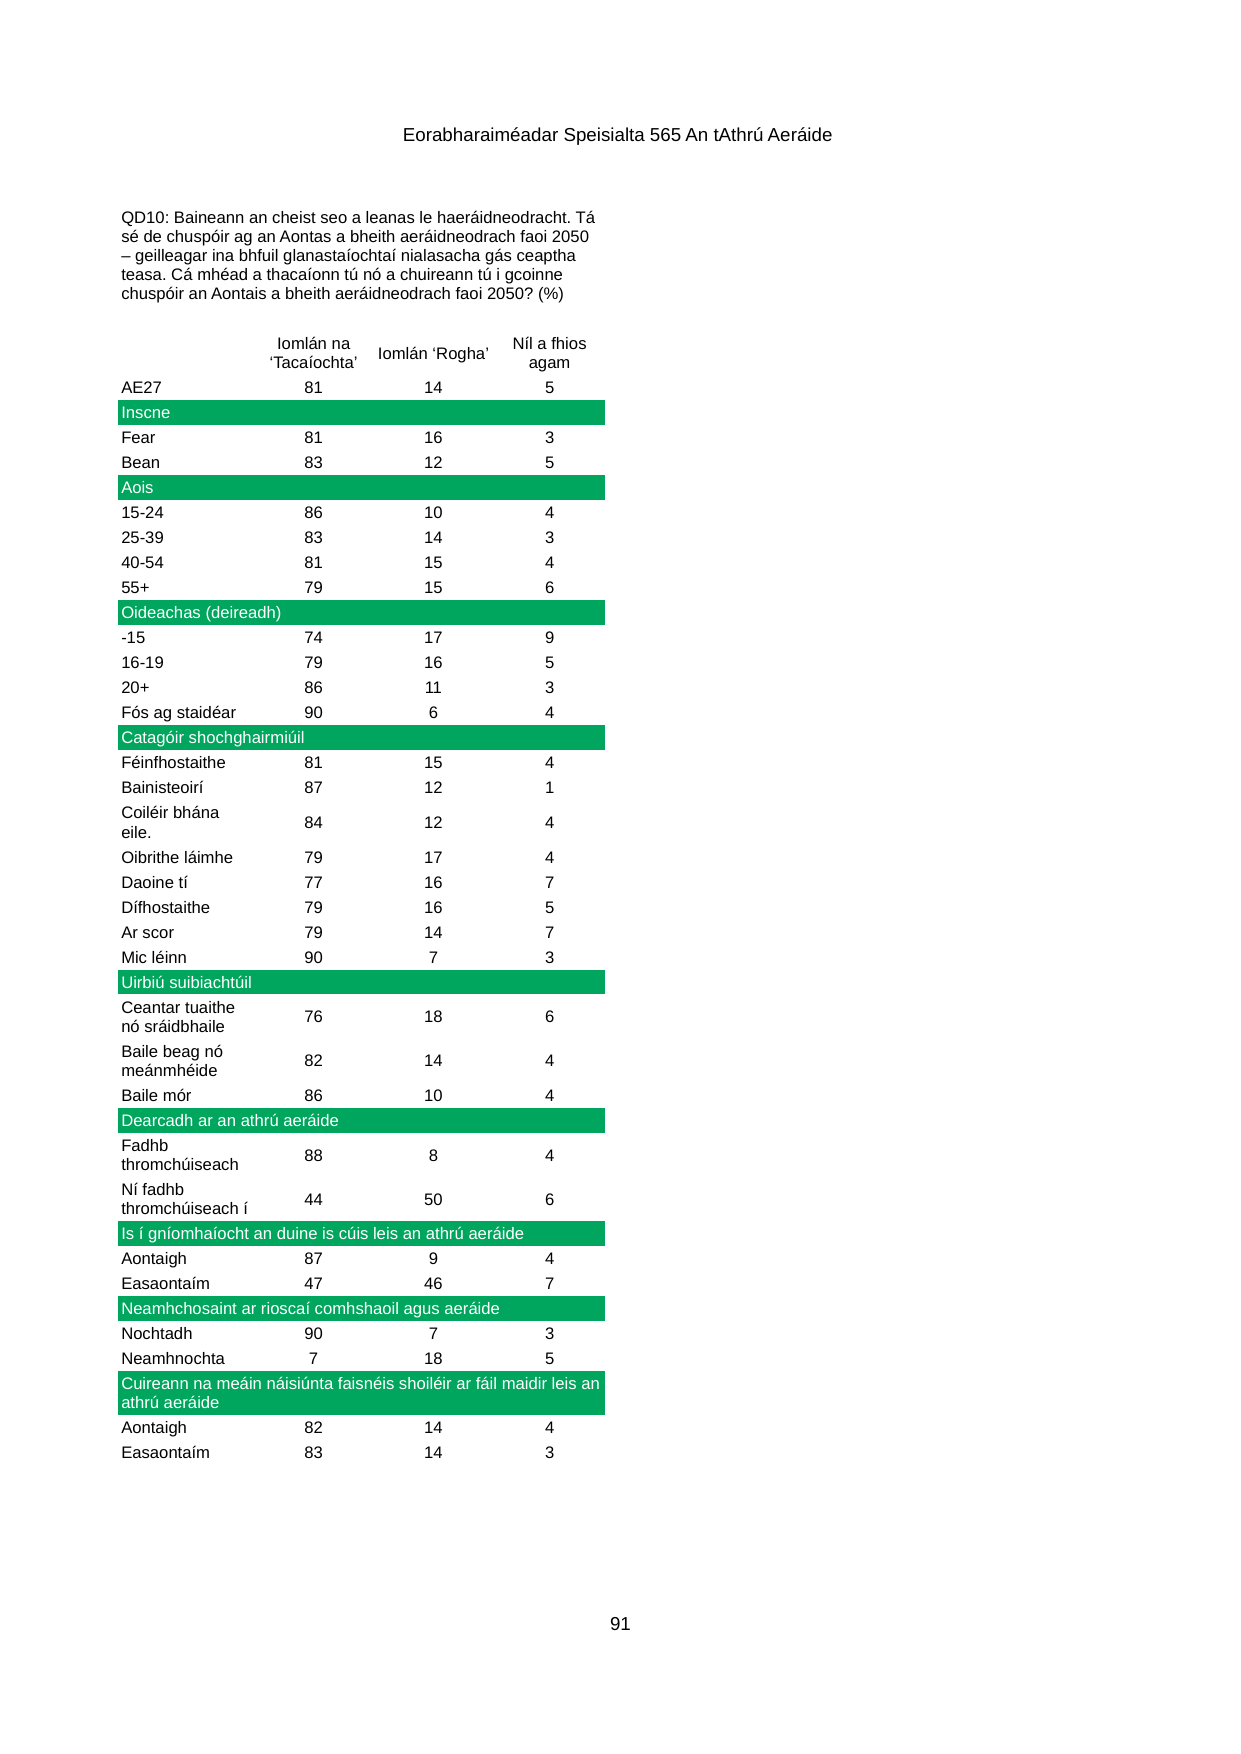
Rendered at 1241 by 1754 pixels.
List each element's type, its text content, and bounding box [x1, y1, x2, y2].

table_cell 44 [254, 1177, 373, 1221]
table_cell Dearcadh ar an athrú aeráide [118, 1108, 605, 1133]
table_cell Oideachas (deireadh) [118, 600, 605, 625]
table_cell 6 [493, 995, 605, 1039]
table_cell Neamhnochta [118, 1346, 253, 1371]
table_cell 14 [373, 1039, 493, 1083]
table_cell 14 [373, 920, 493, 944]
table_cell 7 [373, 1321, 493, 1346]
table_cell 7 [493, 1271, 605, 1296]
table_cell 88 [254, 1133, 373, 1177]
table_cell Ar scor [118, 920, 253, 944]
table_cell Fadhb thromchúiseach [118, 1133, 253, 1177]
table_cell 3 [493, 1321, 605, 1346]
table_cell 79 [254, 920, 373, 944]
table_cell 87 [254, 1246, 373, 1271]
table_cell Iomlán na ‘Tacaíochta’ [254, 331, 373, 375]
table_cell [118, 306, 253, 331]
table_cell 77 [254, 870, 373, 894]
table_cell 81 [254, 550, 373, 575]
table_cell 4 [493, 700, 605, 725]
table_cell 4 [493, 500, 605, 525]
table_cell 14 [373, 1415, 493, 1440]
table_cell 9 [373, 1246, 493, 1271]
table_cell Féinfhostaithe [118, 750, 253, 775]
table_cell 18 [373, 1346, 493, 1371]
table_cell 79 [254, 650, 373, 675]
table_cell 16-19 [118, 650, 253, 675]
table_cell 3 [493, 525, 605, 550]
table_cell 40-54 [118, 550, 253, 575]
table_cell 79 [254, 895, 373, 919]
table_cell 4 [493, 1039, 605, 1083]
table_cell 12 [373, 800, 493, 844]
table_cell [254, 306, 373, 331]
table_cell 3 [493, 945, 605, 969]
table_cell 9 [493, 625, 605, 650]
table_cell 82 [254, 1039, 373, 1083]
table_cell 79 [254, 845, 373, 869]
table_cell Baile beag nó meánmhéide [118, 1039, 253, 1083]
table_cell 4 [493, 1083, 605, 1108]
table_cell 7 [373, 945, 493, 969]
table_cell 5 [493, 895, 605, 919]
table_cell 15 [373, 550, 493, 575]
table_cell 20+ [118, 675, 253, 700]
table_cell 46 [373, 1271, 493, 1296]
table_cell 7 [493, 920, 605, 944]
table_cell 17 [373, 845, 493, 869]
table_cell 87 [254, 775, 373, 800]
table_cell Níl a fhios agam [493, 331, 605, 375]
table_cell 11 [373, 675, 493, 700]
table_cell 81 [254, 750, 373, 775]
table_cell 47 [254, 1271, 373, 1296]
table_cell 55+ [118, 575, 253, 600]
table_cell 7 [254, 1346, 373, 1371]
table_cell 5 [493, 650, 605, 675]
table_cell 14 [373, 1440, 493, 1465]
table_cell 90 [254, 700, 373, 725]
table_cell Daoine tí [118, 870, 253, 894]
table_cell Coiléir bhána eile. [118, 800, 253, 844]
table_cell Ceantar tuaithe nó sráidbhaile [118, 995, 253, 1039]
table_cell 81 [254, 425, 373, 450]
table_cell 5 [493, 375, 605, 400]
table_cell Aontaigh [118, 1415, 253, 1440]
table_cell 5 [493, 450, 605, 475]
table_cell Catagóir shochghairmiúil [118, 725, 605, 750]
table_cell 4 [493, 1415, 605, 1440]
table_cell 16 [373, 870, 493, 894]
table_cell 25-39 [118, 525, 253, 550]
table_cell Neamhchosaint ar rioscaí comhshaoil agus aeráide [118, 1296, 605, 1321]
table_cell Inscne [118, 400, 605, 425]
table_cell 3 [493, 1440, 605, 1465]
table_cell Oibrithe láimhe [118, 845, 253, 869]
table_cell 82 [254, 1415, 373, 1440]
table_cell 18 [373, 995, 493, 1039]
table_cell 3 [493, 425, 605, 450]
table_cell 14 [373, 525, 493, 550]
table_cell 5 [493, 1346, 605, 1371]
table_cell 4 [493, 1246, 605, 1271]
table_cell Fear [118, 425, 253, 450]
table_cell 86 [254, 1083, 373, 1108]
table_cell -15 [118, 625, 253, 650]
table_cell 6 [373, 700, 493, 725]
table_cell Ní fadhb thromchúiseach í [118, 1177, 253, 1221]
table_cell Easaontaím [118, 1440, 253, 1465]
table_cell 84 [254, 800, 373, 844]
table_cell 16 [373, 895, 493, 919]
table_cell 79 [254, 575, 373, 600]
table_cell Easaontaím [118, 1271, 253, 1296]
table_cell Mic léinn [118, 945, 253, 969]
table_cell Dífhostaithe [118, 895, 253, 919]
table_cell [493, 306, 605, 331]
table_cell Iomlán ‘Rogha’ [373, 331, 493, 375]
table_cell 10 [373, 1083, 493, 1108]
table_cell Bainisteoirí [118, 775, 253, 800]
table_header QD10: Baineann an cheist seo a leanas le haeráidneodracht. Tá sé de chuspóir ag an Aontas a bheith aeráidneodrach faoi 2050 – geilleagar ina bhfuil glanastaíochtaí nialasacha gás ceaptha teasa. Cá mhéad a thacaíonn tú nó a chuireann tú i gcoinne chuspóir an Aontais a bheith aeráidneodrach faoi 2050? (%) [118, 205, 605, 306]
table_cell 15 [373, 750, 493, 775]
table_cell 81 [254, 375, 373, 400]
table_cell 16 [373, 650, 493, 675]
table_cell [118, 331, 253, 375]
table_cell Bean [118, 450, 253, 475]
table_cell 10 [373, 500, 493, 525]
table_cell Cuireann na meáin náisiúnta faisnéis shoiléir ar fáil maidir leis an athrú aeráide [118, 1371, 605, 1415]
table_cell 83 [254, 1440, 373, 1465]
table_cell 76 [254, 995, 373, 1039]
table_cell 4 [493, 800, 605, 844]
table_cell 50 [373, 1177, 493, 1221]
table_cell 4 [493, 750, 605, 775]
table_cell 4 [493, 550, 605, 575]
table_cell 14 [373, 375, 493, 400]
table_cell 15 [373, 575, 493, 600]
table_cell 1 [493, 775, 605, 800]
table_cell 86 [254, 500, 373, 525]
table_cell 90 [254, 945, 373, 969]
table_cell Aontaigh [118, 1246, 253, 1271]
table_cell 83 [254, 525, 373, 550]
table_cell 74 [254, 625, 373, 650]
table_cell 90 [254, 1321, 373, 1346]
table_cell 12 [373, 775, 493, 800]
table_cell 15-24 [118, 500, 253, 525]
table_cell Nochtadh [118, 1321, 253, 1346]
table_cell 12 [373, 450, 493, 475]
table_cell AE27 [118, 375, 253, 400]
table_cell 86 [254, 675, 373, 700]
table_cell Fós ag staidéar [118, 700, 253, 725]
table_cell 16 [373, 425, 493, 450]
table_cell 17 [373, 625, 493, 650]
table_cell 8 [373, 1133, 493, 1177]
table_cell 83 [254, 450, 373, 475]
table_cell 3 [493, 675, 605, 700]
table_cell Is í gníomhaíocht an duine is cúis leis an athrú aeráide [118, 1221, 605, 1246]
table_cell 4 [493, 845, 605, 869]
table_cell [373, 306, 493, 331]
table_cell 6 [493, 575, 605, 600]
table_cell Baile mór [118, 1083, 253, 1108]
table_cell 7 [493, 870, 605, 894]
table_cell Uirbiú suibiachtúil [118, 970, 605, 994]
table_cell Aois [118, 475, 605, 500]
table_cell 6 [493, 1177, 605, 1221]
table_cell 4 [493, 1133, 605, 1177]
